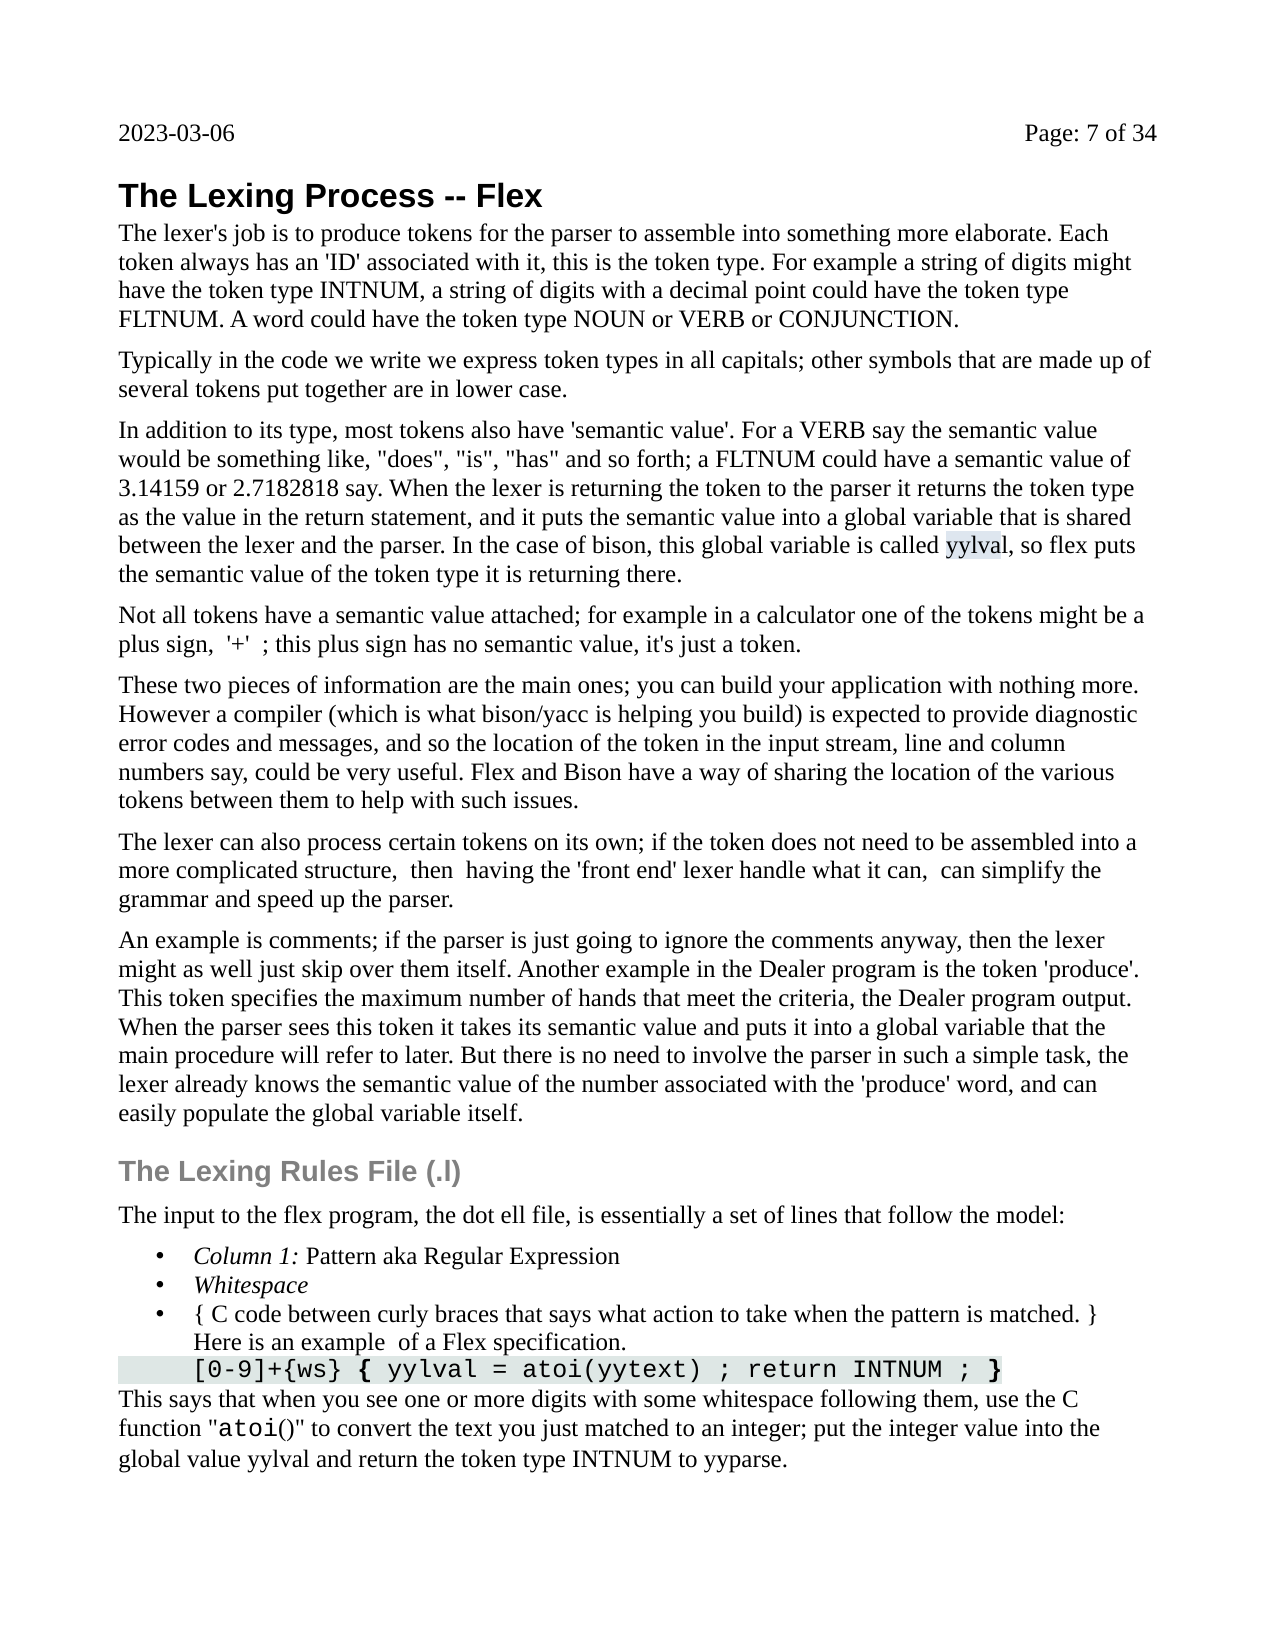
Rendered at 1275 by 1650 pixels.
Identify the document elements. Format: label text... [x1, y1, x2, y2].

text The input to the flex program, the dot ell file, is essentially a set of lines that follow the model: [118, 1200, 1157, 1229]
text Typically in the code we write we express token types in all capitals; other symbols that are made up of several tokens put together are in lower case. [118, 346, 1157, 403]
text [0-9]+{ws} { yylval = atoi(yytext) ; return INTNUM ; } [118, 1356, 1157, 1384]
text In addition to its type, most tokens also have 'semantic value'. For a VERB say the semantic value would be something like, "does", "is", "has" and so forth; a FLTNUM could have a semantic value of 3.14159 or 2.7182818 say. When the lexer is returning the token to the parser it returns the token type as the value in the return statement, and it puts the semantic value into a global variable that is shared between the lexer and the parser. In the case of bison, this global variable is called yylval, so flex puts the semantic value of the token type it is returning there. [118, 416, 1157, 588]
text These two pieces of information are the main ones; you can build your application with nothing more. However a compiler (which is what bison/yacc is helping you build) is expected to provide diagnostic error codes and messages, and so the location of the token in the input stream, line and column numbers say, could be very useful. Flex and Bison have a way of sharing the location of the various tokens between them to help with such issues. [118, 671, 1157, 814]
list Whitespace [156, 1270, 1157, 1299]
list { C code between curly braces that says what action to take when the pattern is matched. } [156, 1299, 1157, 1327]
list Here is an example of a Flex specification. [156, 1327, 1157, 1356]
text Not all tokens have a semantic value attached; for example in a calculator one of the tokens might be a plus sign, '+' ; this plus sign has no semantic value, it's just a token. [118, 601, 1157, 658]
subtitle The Lexing Process -- Flex [118, 176, 1157, 215]
list Column 1: Pattern aka Regular Expression [156, 1241, 1157, 1270]
text This says that when you see one or more digits with some whitespace following them, use the C function "atoi()" to convert the text you just matched to an integer; put the integer value into the global value yylval and return the token type INTNUM to yyparse. [118, 1384, 1157, 1473]
text The lexer's job is to produce tokens for the parser to assemble into something more elaborate. Each token always has an 'ID' associated with it, this is the token type. For example a string of digits might have the token type INTNUM, a string of digits with a decimal point could have the token type FLTNUM. A word could have the token type NOUN or VERB or CONJUNCTION. [118, 218, 1157, 333]
text An example is comments; if the parser is just going to ignore the comments anyway, then the lexer might as well just skip over them itself. Another example in the Dealer program is the token 'produce'. This token specifies the maximum number of hands that meet the criteria, the Dealer program output. When the parser sees this token it takes its semantic value and puts it into a global variable that the main procedure will refer to later. But there is no need to involve the parser in such a simple task, the lexer already knows the semantic value of the number associated with the 'produce' word, and can easily populate the global variable itself. [118, 926, 1157, 1127]
text The lexer can also process certain tokens on its own; if the token does not need to be assembled into a more complicated structure, then having the 'front end' lexer handle what it can, can simplify the grammar and speed up the parser. [118, 827, 1157, 913]
subtitle The Lexing Rules File (.l) [118, 1154, 1157, 1187]
